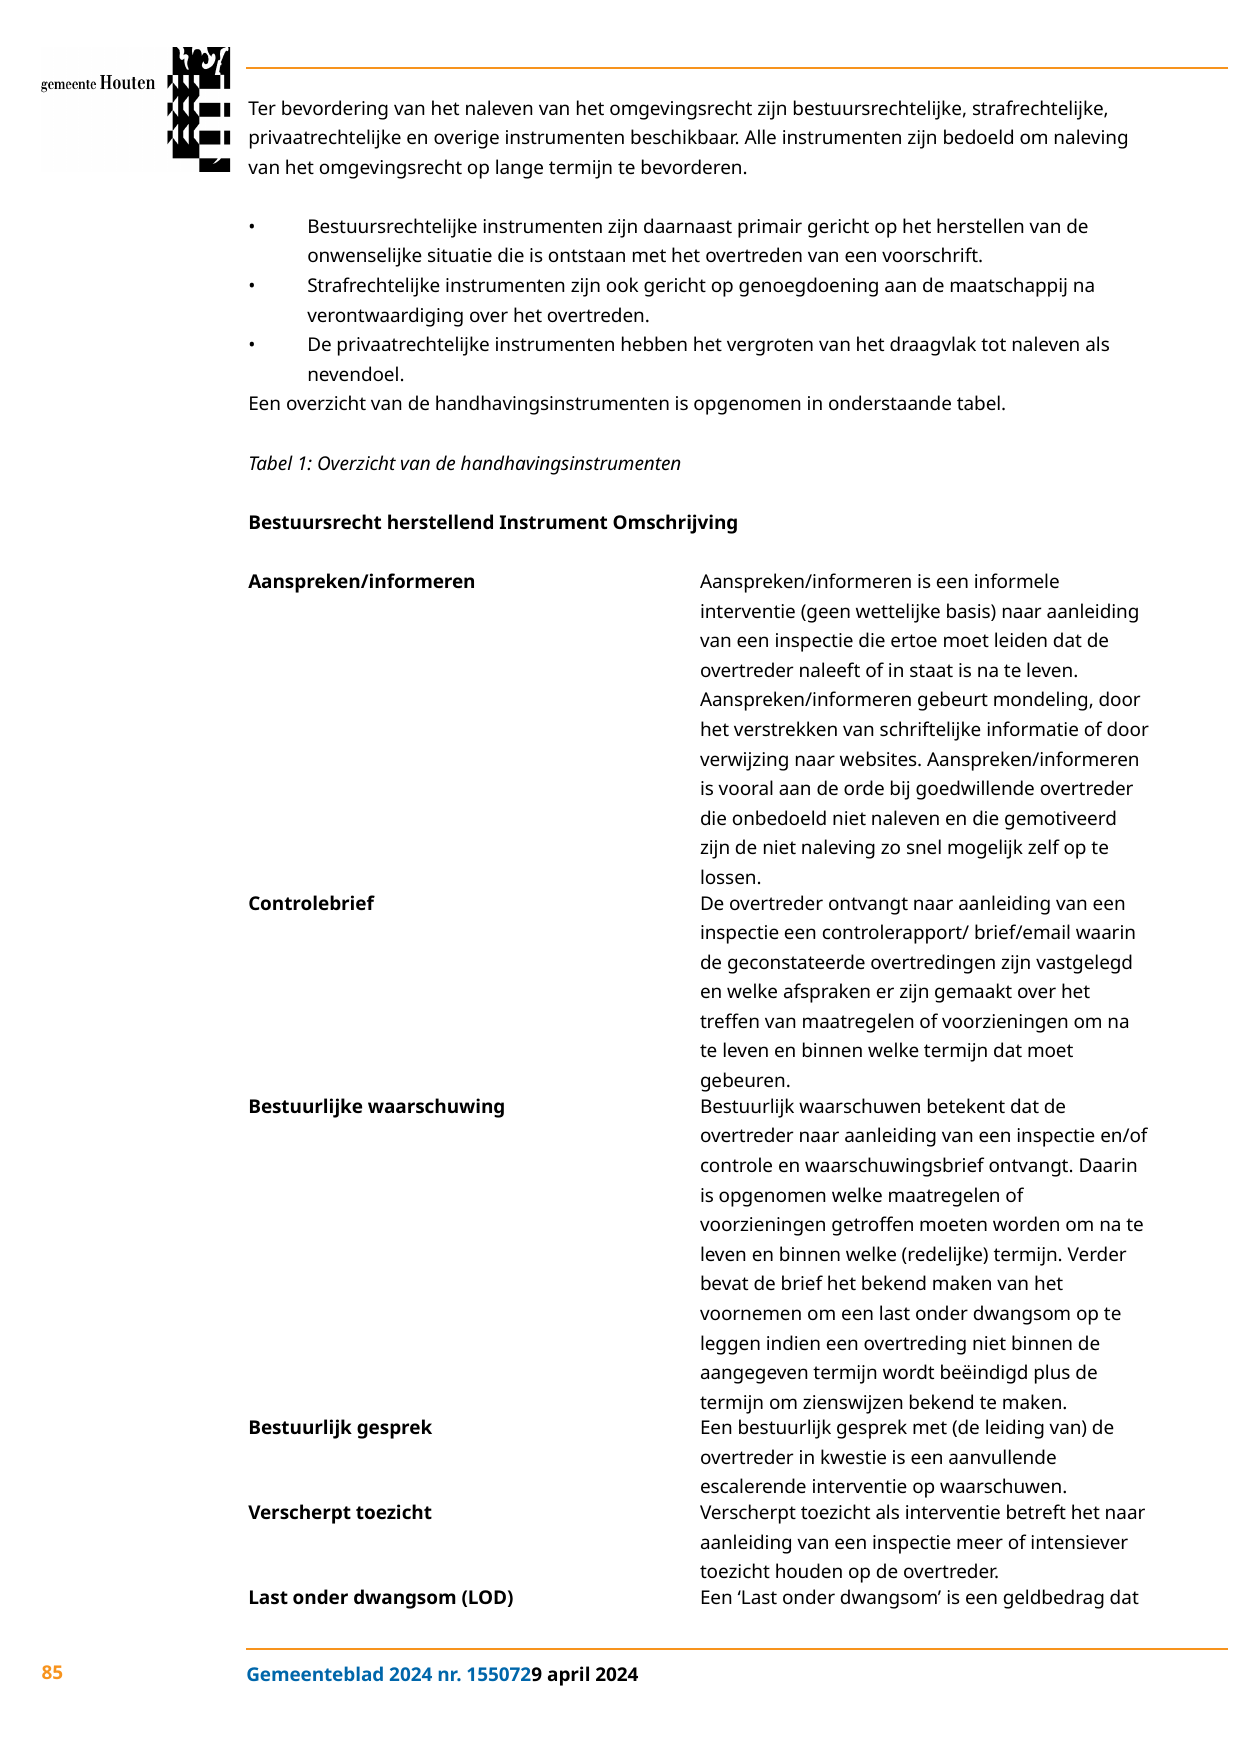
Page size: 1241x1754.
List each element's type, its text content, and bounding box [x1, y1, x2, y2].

table_cell Een bestuurlijk gesprek met (de leiding van) de overtreder in kwestie is een aanvullende escalerende interventie op waarschuwen. [700, 1415, 1152, 1499]
text Bestuursrecht herstellend Instrument Omschrijving [248, 509, 1152, 535]
table_header Aanspreken/informeren is een informele interventie (geen wettelijke basis) naar aanleiding van een inspectie die ertoe moet leiden dat de overtreder naleeft of in staat is na te leven. Aanspreken/informeren gebeurt mondeling, door het verstrekken van schriftelijke informatie of door verwijzing naar websites. Aanspreken/informeren is vooral aan de orde bij goedwillende overtreder die onbedoeld niet naleven en die gemotiveerd zijn de niet naleving zo snel mogelijk zelf op te lossen. [700, 568, 1152, 890]
table_cell Bestuurlijk gesprek [248, 1415, 700, 1499]
table_cell Last onder dwangsom (LOD) [248, 1584, 700, 1610]
text Een overzicht van de handhavingsinstrumenten is opgenomen in onderstaande tabel. [248, 391, 1152, 416]
table_cell Bestuurlijk waarschuwen betekent dat de overtreder naar aanleiding van een inspectie en/of controle en waarschuwingsbrief ontvangt. Daarin is opgenomen welke maatregelen of voorzieningen getroffen moeten worden om na te leven en binnen welke (redelijke) termijn. Verder bevat de brief het bekend maken van het voornemen om een last onder dwangsom op te leggen indien een overtreding niet binnen de aangegeven termijn wordt beëindigd plus de termijn om zienswijzen bekend te maken. [700, 1093, 1152, 1414]
text Tabel 1: Overzicht van de handhavingsinstrumenten [248, 450, 1152, 476]
table_cell Verscherpt toezicht [248, 1500, 700, 1584]
list Bestuursrechtelijke instrumenten zijn daarnaast primair gericht op het herstellen van de onwenselijke situatie die is ontstaan met het overtreden van een voorschrift. [248, 213, 1152, 268]
table_header Aanspreken/informeren [248, 568, 700, 890]
table_cell Een ‘Last onder dwangsom’ is een geldbedrag dat [700, 1584, 1152, 1610]
text Ter bevordering van het naleven van het omgevingsrecht zijn bestuursrechtelijke, strafrechtelijke, privaatrechtelijke en overige instrumenten beschikbaar. Alle instrumenten zijn bedoeld om naleving van het omgevingsrecht op lange termijn te bevorderen. [248, 95, 1152, 180]
list Strafrechtelijke instrumenten zijn ook gericht op genoegdoening aan de maatschappij na verontwaardiging over het overtreden. [248, 272, 1152, 328]
list De privaatrechtelijke instrumenten hebben het vergroten van het draagvlak tot naleven als nevendoel. [248, 331, 1152, 387]
table_cell Controlebrief [248, 890, 700, 1093]
picture [41, 47, 231, 172]
table_cell De overtreder ontvangt naar aanleiding van een inspectie een controlerapport/ brief/email waarin de geconstateerde overtredingen zijn vastgelegd en welke afspraken er zijn gemaakt over het treffen van maatregelen of voorzieningen om na te leven en binnen welke termijn dat moet gebeuren. [700, 890, 1152, 1093]
table_cell Bestuurlijke waarschuwing [248, 1093, 700, 1414]
table_cell Verscherpt toezicht als interventie betreft het naar aanleiding van een inspectie meer of intensiever toezicht houden op de overtreder. [700, 1500, 1152, 1584]
